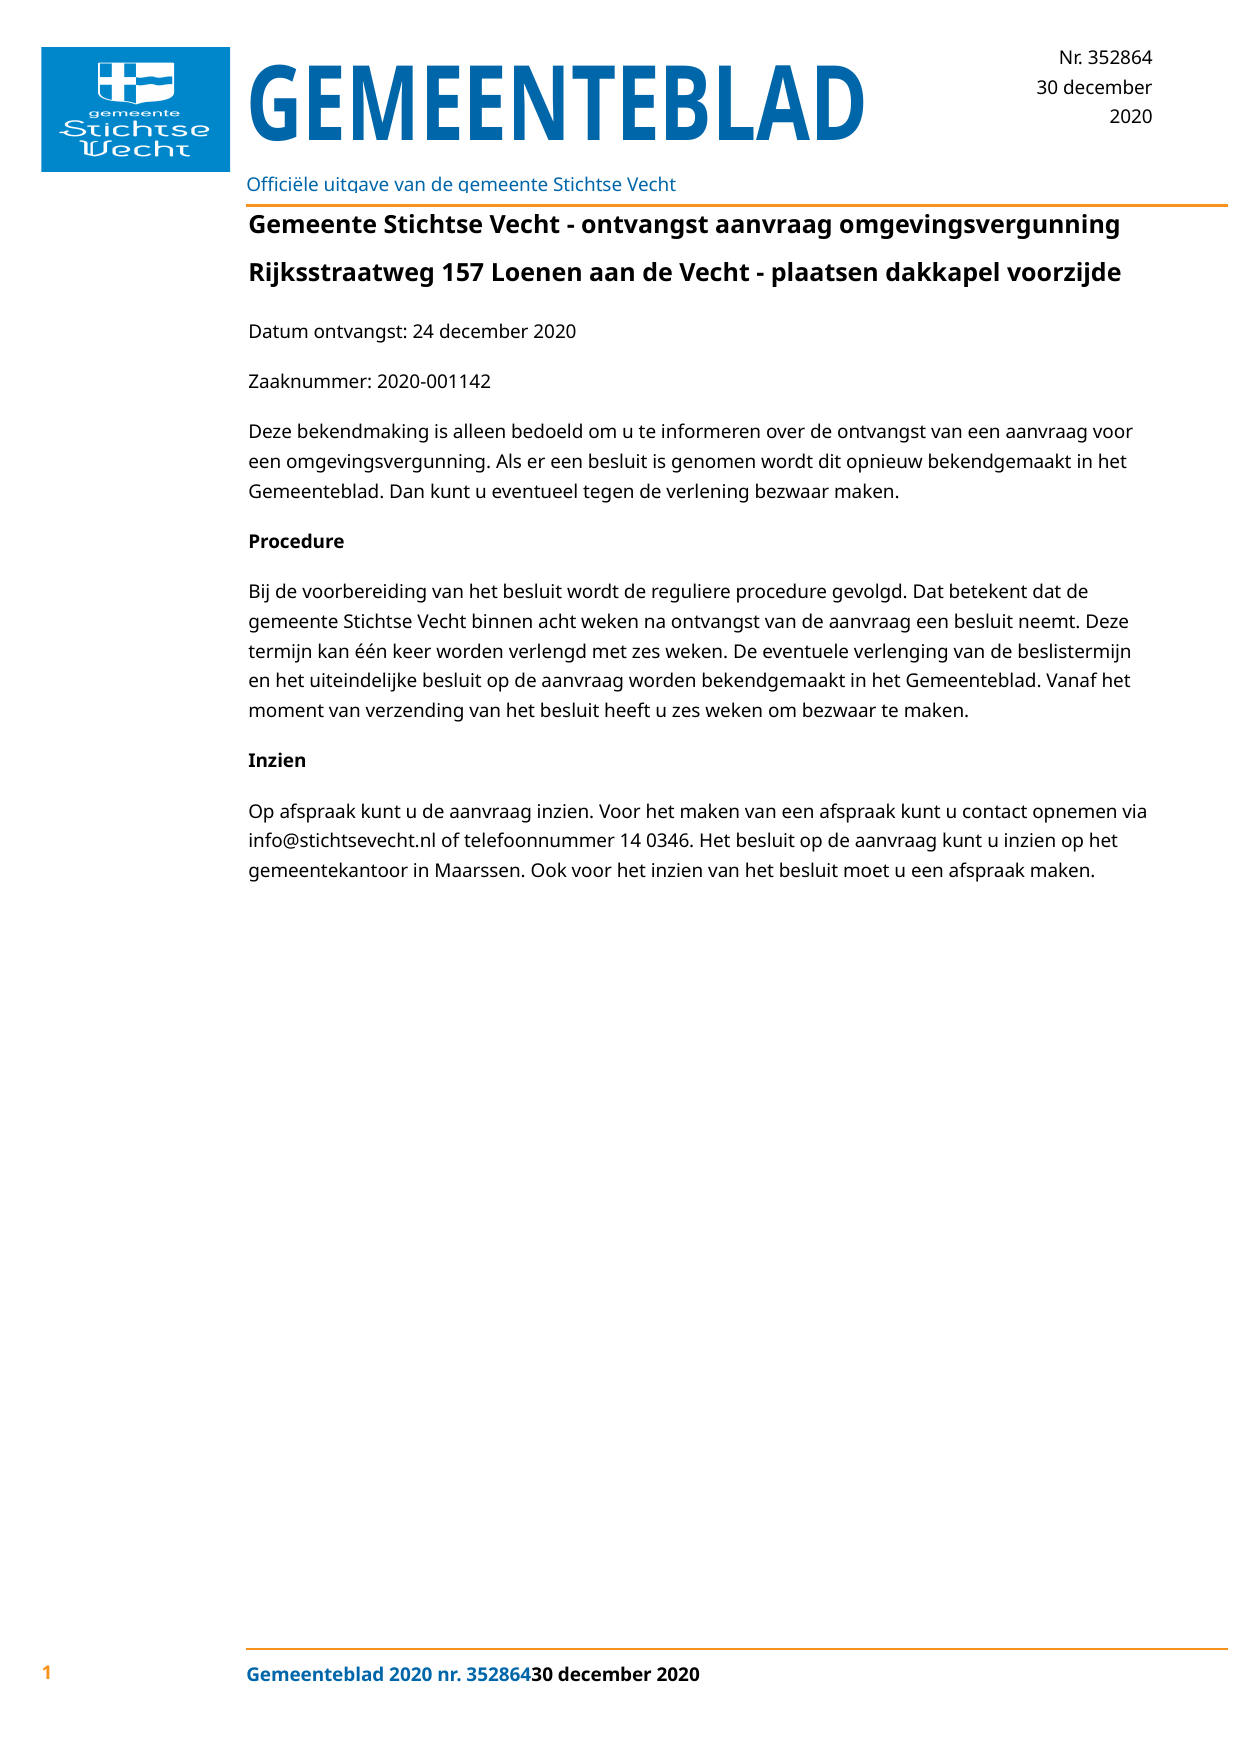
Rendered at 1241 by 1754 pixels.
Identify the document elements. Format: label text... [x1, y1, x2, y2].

text Datum ontvangst: 24 december 2020 [248, 318, 1152, 344]
text Inzien [248, 747, 1152, 773]
text Gemeente Stichtse Vecht - ontvangst aanvraag omgevingsvergunning Rijksstraatweg 157 Loenen aan de Vecht - plaatsen dakkapel voorzijde [248, 207, 1152, 288]
text Deze bekendmaking is alleen bedoeld om u te informeren over de ontvangst van een aanvraag voor een omgevingsvergunning. Als er een besluit is genomen wordt dit opnieuw bekendgemaakt in het Gemeenteblad. Dan kunt u eventueel tegen de verlening bezwaar maken. [248, 419, 1152, 504]
text Zaaknummer: 2020-001142 [248, 368, 1152, 394]
picture [137, 63, 174, 103]
text Bij de voorbereiding van het besluit wordt de reguliere procedure gevolgd. Dat betekent dat de gemeente Stichtse Vecht binnen acht weken na ontvangst van de aanvraag een besluit neemt. Deze termijn kan één keer worden verlengd met zes weken. De eventuele verlenging van de beslistermijn en het uiteindelijke besluit op de aanvraag worden bekendgemaakt in het Gemeenteblad. Vanaf het moment van verzending van het besluit heeft u zes weken om bezwaar te maken. [248, 579, 1152, 723]
picture [99, 63, 135, 101]
text Procedure [248, 528, 1152, 554]
text Op afspraak kunt u de aanvraag inzien. Voor het maken van een afspraak kunt u contact opnemen via info@stichtsevecht.nl of telefoonnummer 14 0346. Het besluit op de aanvraag kunt u inzien op het gemeentekantoor in Maarssen. Ook voor het inzien van het besluit moet u een afspraak maken. [248, 798, 1152, 883]
